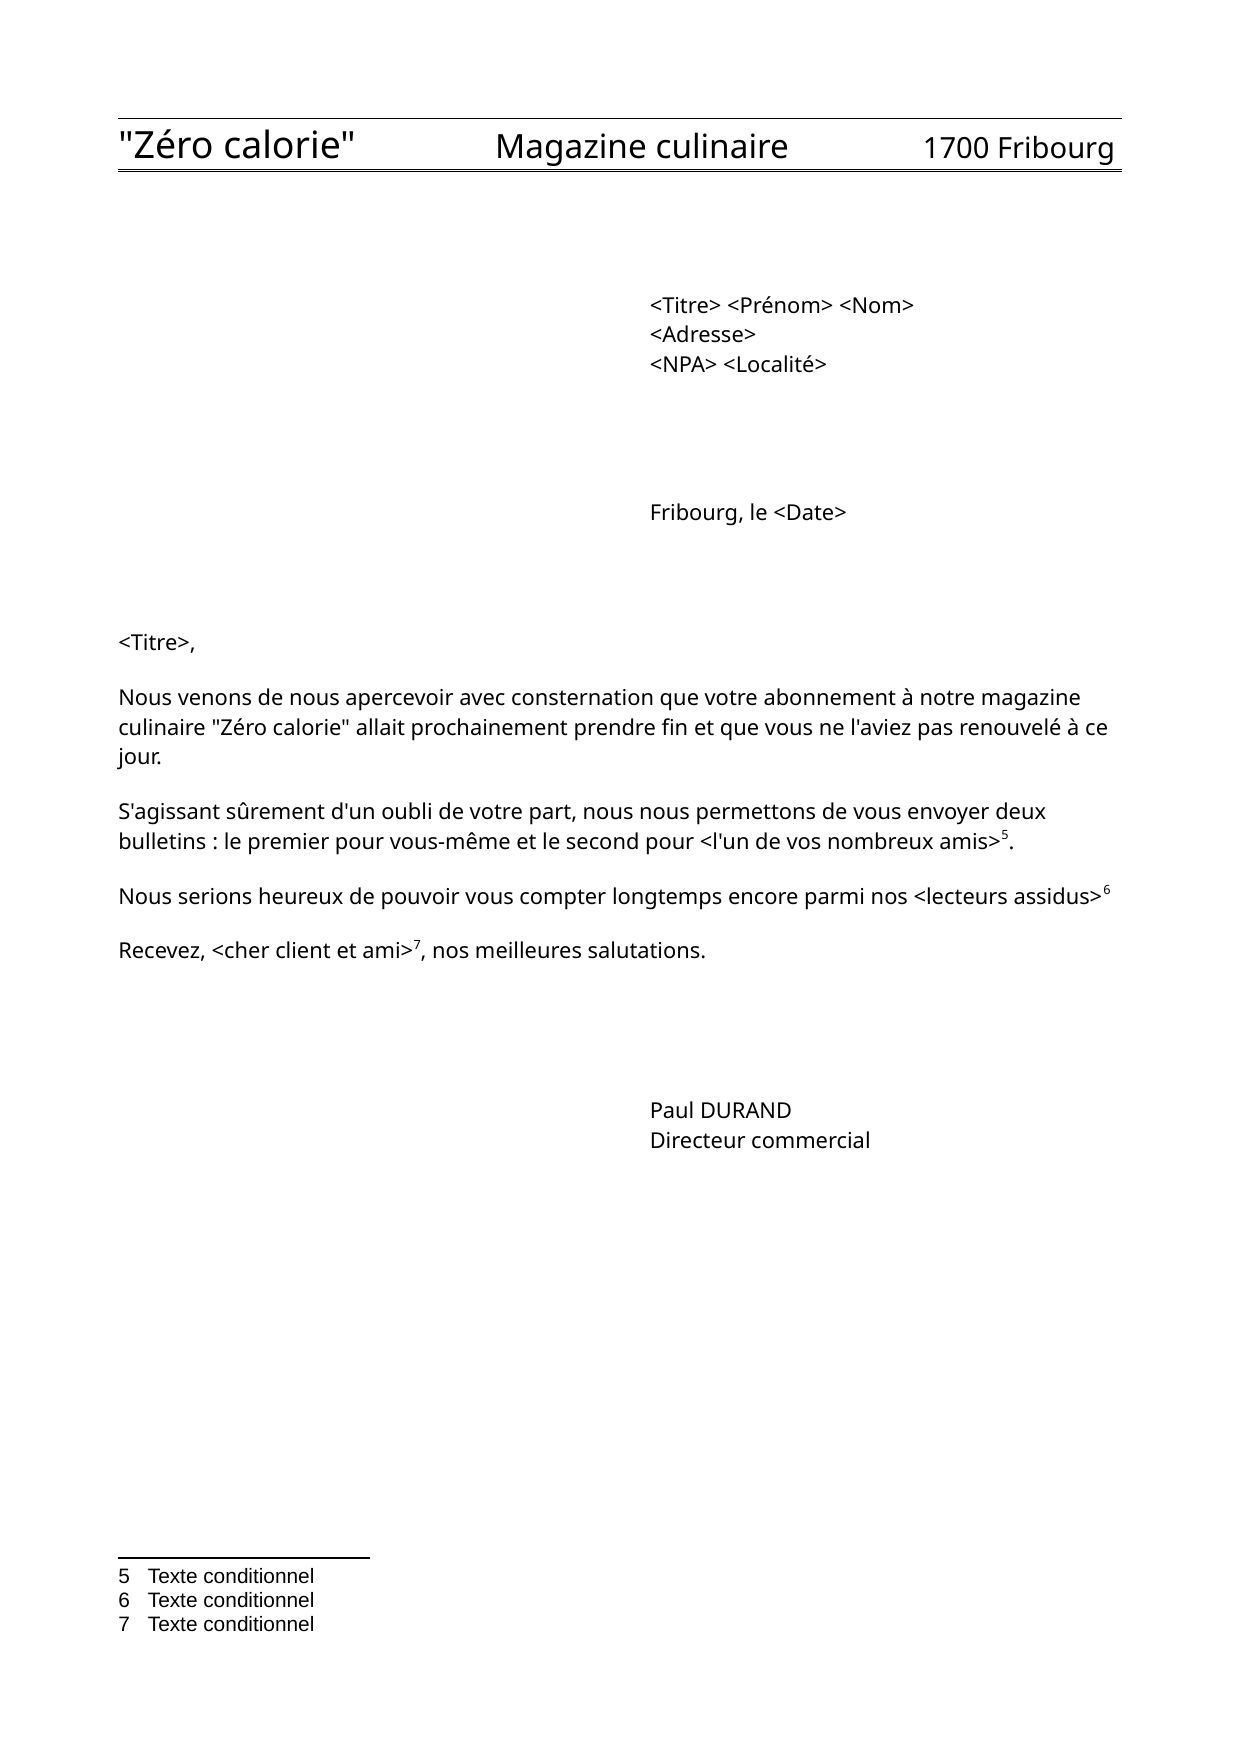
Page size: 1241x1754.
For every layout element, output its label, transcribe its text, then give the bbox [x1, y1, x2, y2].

text Texte conditionnel [118, 1588, 1122, 1612]
text Nous serions heureux de pouvoir vous compter longtemps encore parmi nos <lecteurs assidus> [118, 881, 1122, 911]
text <Titre> <Prénom> <Nom> <Adresse> <NPA> <Localité> [649, 290, 1122, 379]
text Nous venons de nous apercevoir avec consternation que votre abonnement à notre magazine culinaire "Zéro calorie" allait prochainement prendre fin et que vous ne l'aviez pas renouvelé à ce jour. [118, 682, 1122, 771]
text S'agissant sûrement d'un oubli de votre part, nous nous permettons de vous envoyer deux bulletins : le premier pour vous-même et le second pour <l'un de vos nombreux amis>. [118, 796, 1122, 856]
text <Titre>, [118, 627, 1122, 657]
text Recevez, <cher client et ami>, nos meilleures salutations. [118, 936, 1122, 965]
text Texte conditionnel [118, 1612, 1122, 1636]
text Paul DURAND Directeur commercial [649, 1095, 1122, 1155]
text "Zéro calorie" Magazine culinaire 1700 Fribourg [118, 119, 1122, 169]
text Texte conditionnel [118, 1564, 1122, 1588]
text Fribourg, le <Date> [649, 497, 1122, 527]
